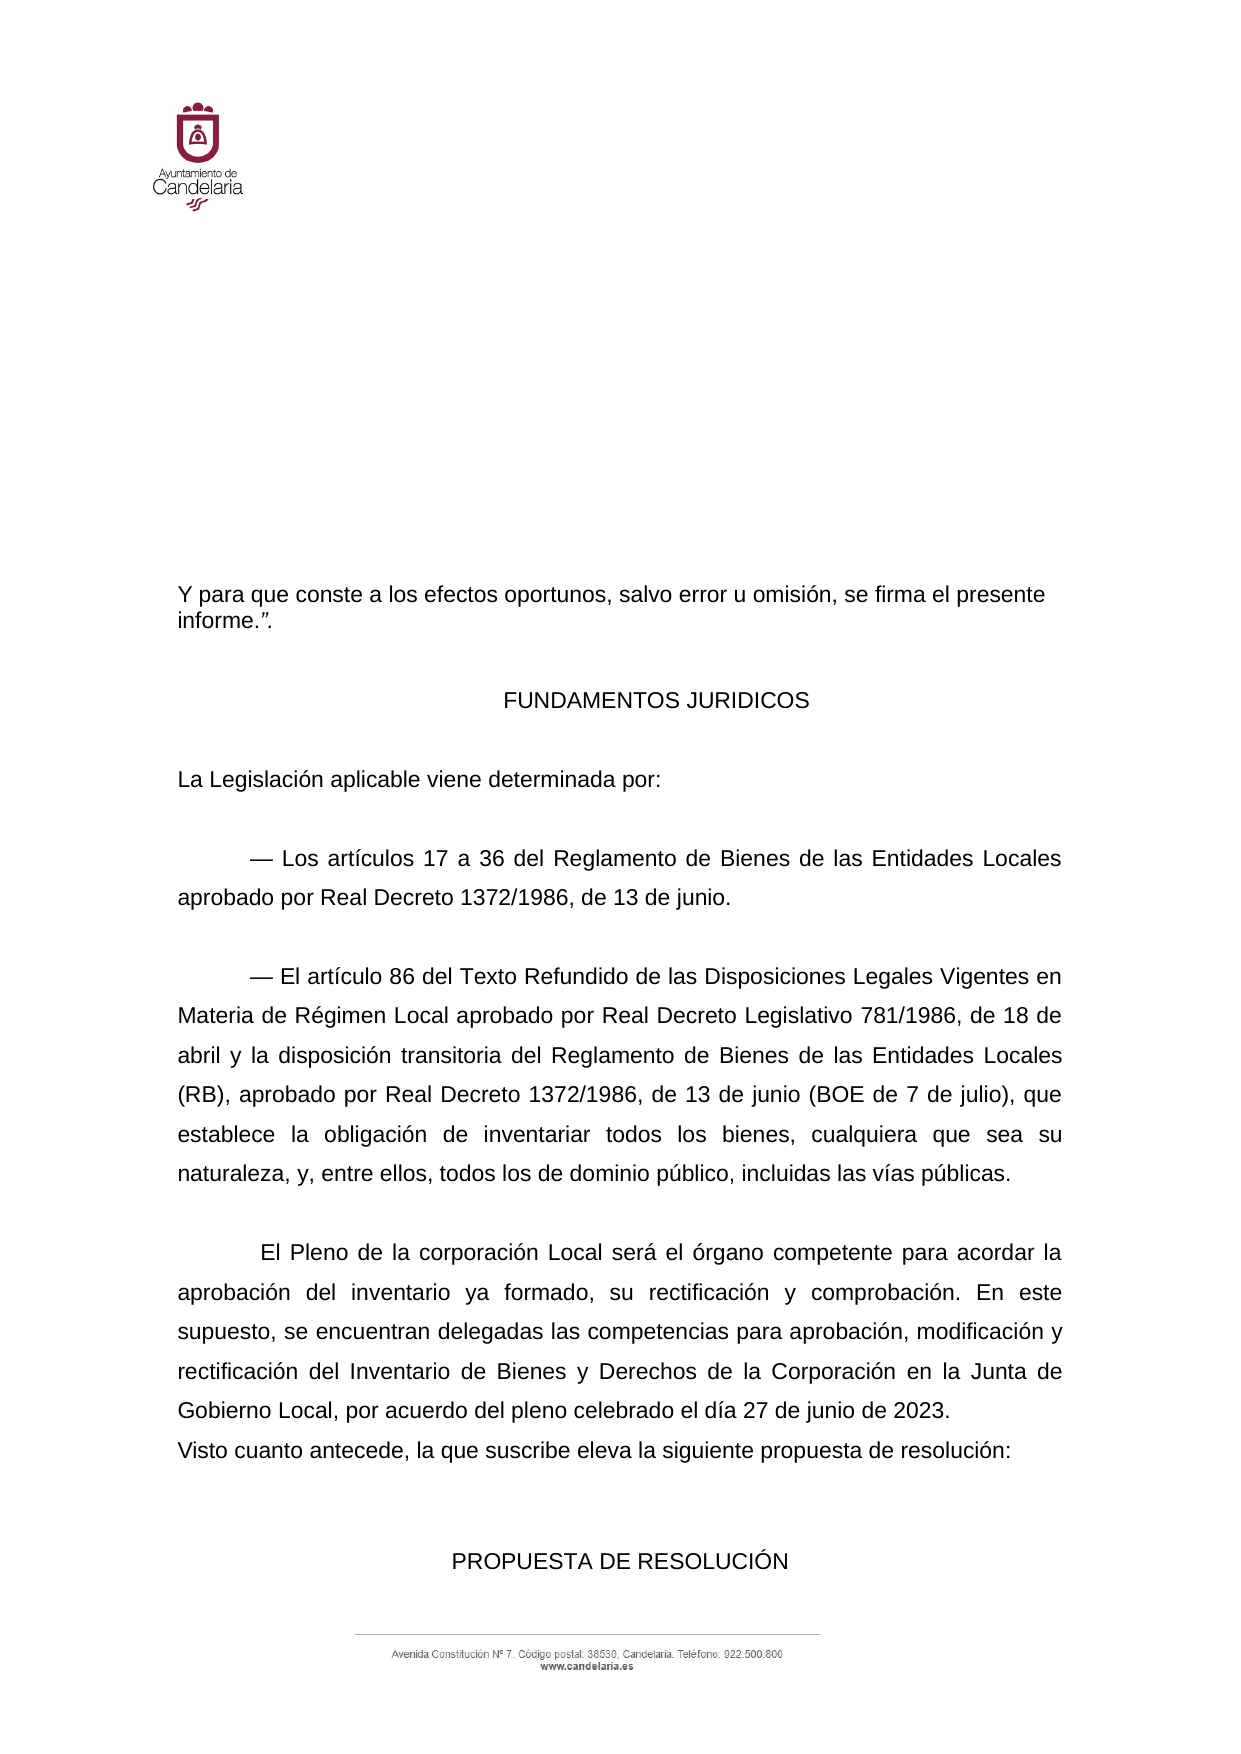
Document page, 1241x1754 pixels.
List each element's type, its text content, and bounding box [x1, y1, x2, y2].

text FUNDAMENTOS JURIDICOS [177, 687, 1063, 713]
text — El artículo 86 del Texto Refundido de las Disposiciones Legales Vigentes en Materia de Régimen Local aprobado por Real Decreto Legislativo 781/1986, de 18 de abril y la disposición transitoria del Reglamento de Bienes de las Entidades Locales (RB), aprobado por Real Decreto 1372/1986, de 13 de junio (BOE de 7 de julio), que establece la obligación de inventariar todos los bienes, cualquiera que sea su naturaleza, y, entre ellos, todos los de dominio público, incluidas las vías públicas. [177, 963, 1063, 1187]
text La Legislación aplicable viene determinada por: [177, 766, 1063, 792]
text Visto cuanto antecede, la que suscribe eleva la siguiente propuesta de resolución: [177, 1437, 1063, 1463]
text PROPUESTA DE RESOLUCIÓN [177, 1548, 1063, 1574]
text El Pleno de la corporación Local será el órgano competente para acordar la aprobación del inventario ya formado, su rectificación y comprobación. En este supuesto, se encuentran delegadas las competencias para aprobación, modificación y rectificación del Inventario de Bienes y Derechos de la Corporación en la Junta de Gobierno Local, por acuerdo del pleno celebrado el día 27 de junio de 2023. [177, 1239, 1063, 1423]
text Y para que conste a los efectos oportunos, salvo error u omisión, se firma el presente informe.”. [177, 581, 1063, 634]
text — Los artículos 17 a 36 del Reglamento de Bienes de las Entidades Locales aprobado por Real Decreto 1372/1986, de 13 de junio. [177, 844, 1063, 910]
